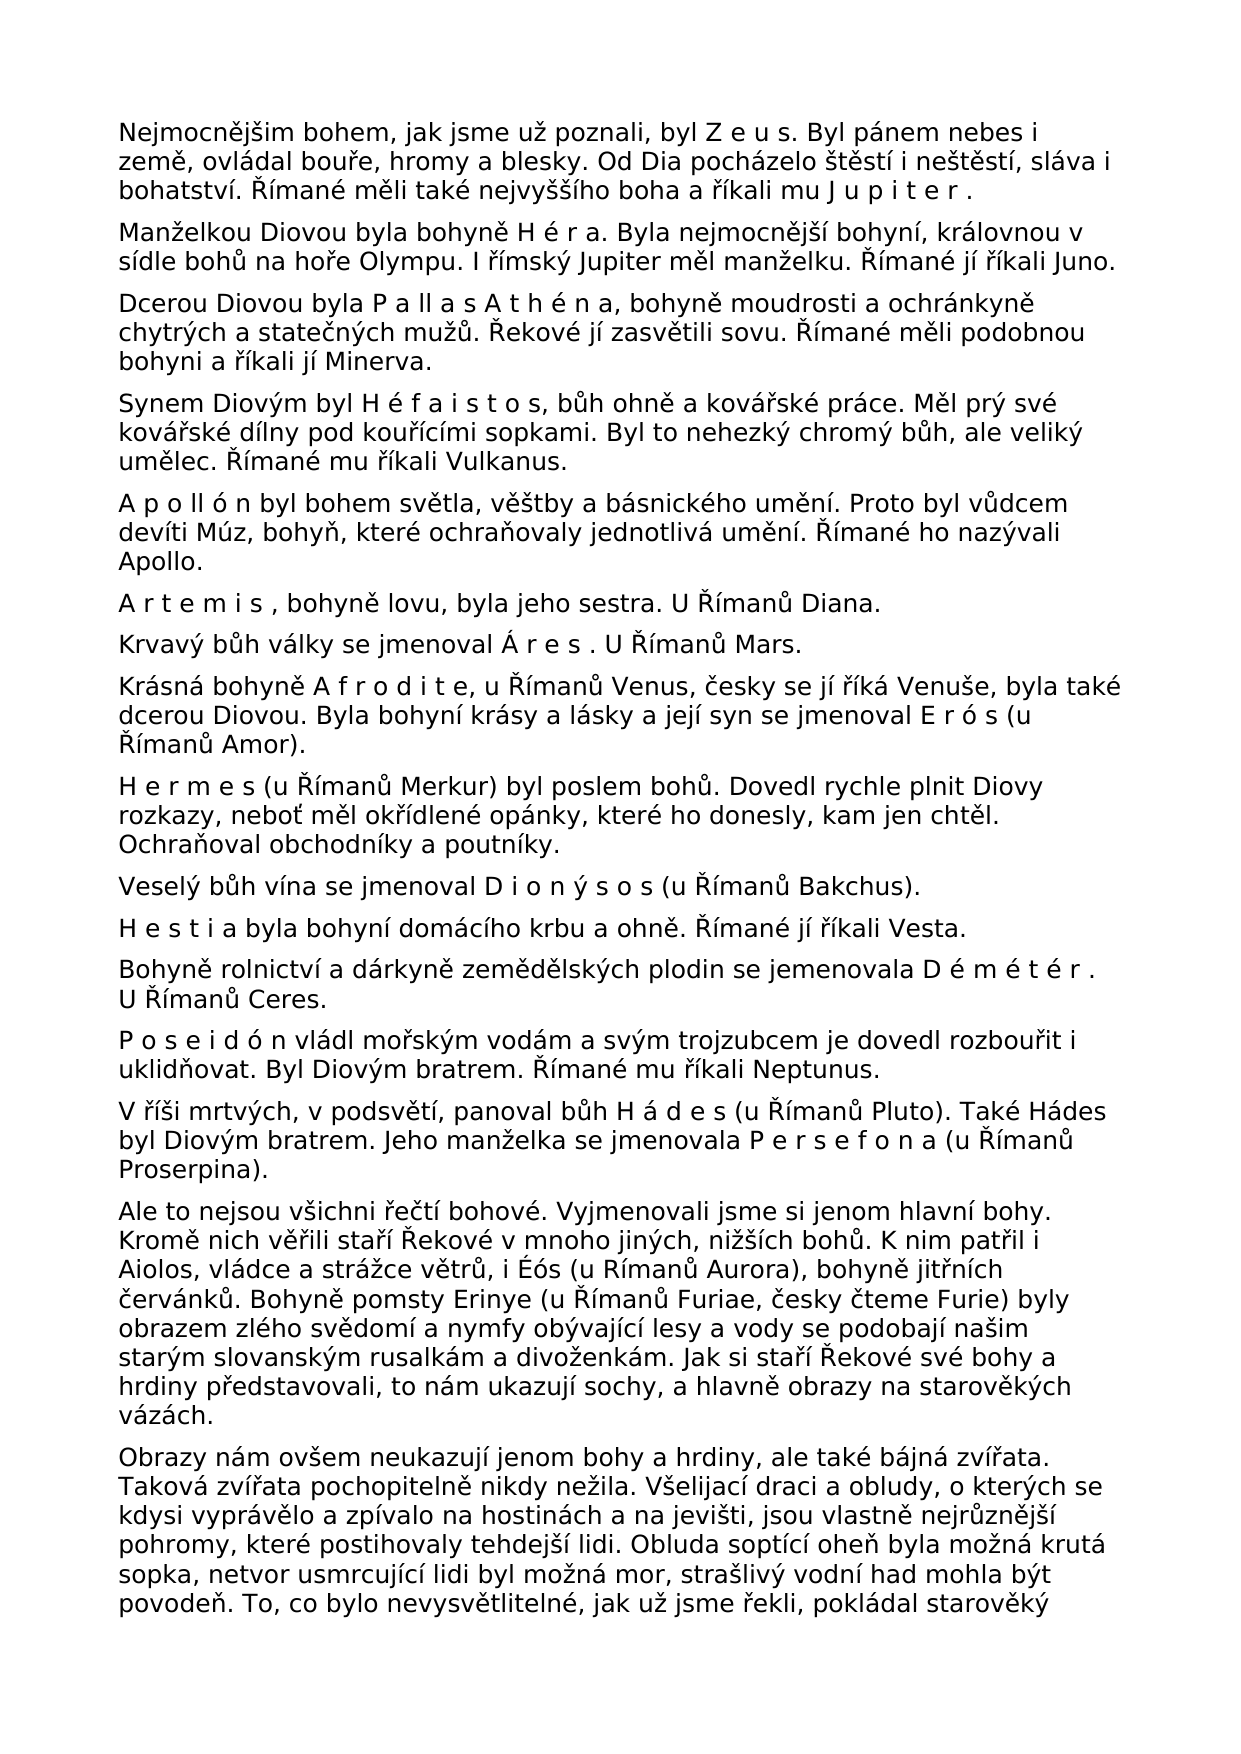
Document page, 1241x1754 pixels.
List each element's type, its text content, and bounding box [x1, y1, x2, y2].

text A p o ll ó n byl bohem světla, věštby a básnického umění. Proto byl vůdcem devíti Múz, bohyň, které ochraňovaly jednotlivá umění. Římané ho nazývali Apollo. [118, 489, 1122, 576]
text A r t e m i s , bohyně lovu, byla jeho sestra. U Římanů Diana. [118, 589, 1122, 618]
text H e s t i a byla bohyní domácího krbu a ohně. Římané jí říkali Vesta. [118, 914, 1122, 943]
text Manželkou Diovou byla bohyně H é r a. Byla nejmocnější bohyní, královnou v sídle bohů na hoře Olympu. I římský Jupiter měl manželku. Římané jí říkali Juno. [118, 218, 1122, 276]
text H e r m e s (u Římanů Merkur) byl poslem bohů. Dovedl rychle plnit Diovy rozkazy, neboť měl okřídlené opánky, které ho donesly, kam jen chtěl. Ochraňoval obchodníky a poutníky. [118, 772, 1122, 860]
text Nejmocnějšim bohem, jak jsme už poznali, byl Z e u s. Byl pánem nebes i země, ovládal bouře, hromy a blesky. Od Dia pocházelo štěstí i neštěstí, sláva i bohatství. Římané měli také nejvyššího boha a říkali mu J u p i t e r . [118, 118, 1122, 206]
text Veselý bůh vína se jmenoval D i o n ý s o s (u Římanů Bakchus). [118, 872, 1122, 901]
text P o s e i d ó n vládl mořským vodám a svým trojzubcem je dovedl rozbouřit i uklidňovat. Byl Diovým bratrem. Římané mu říkali Neptunus. [118, 1026, 1122, 1085]
text Krvavý bůh války se jmenoval Á r e s . U Římanů Mars. [118, 631, 1122, 660]
text Ale to nejsou všichni řečtí bohové. Vyjmenovali jsme si jenom hlavní bohy. Kromě nich věřili staří Řekové v mnoho jiných, nižších bohů. K nim patřil i Aiolos, vládce a strážce větrů, i Éós (u Rímanů Aurora), bohyně jitřních červánků. Bohyně pomsty Erinye (u Římanů Furiae, česky čteme Furie) byly obrazem zlého svědomí a nymfy obývající lesy a vody se podobají našim starým slovanským rusalkám a divoženkám. Jak si staří Řekové své bohy a hrdiny představovali, to nám ukazují sochy, a hlavně obrazy na starověkých vázách. [118, 1197, 1122, 1431]
text Dcerou Diovou byla P a ll a s A t h é n a, bohyně moudrosti a ochránkyně chytrých a statečných mužů. Řekové jí zasvětili sovu. Římané měli podobnou bohyni a říkali jí Minerva. [118, 289, 1122, 376]
text V říši mrtvých, v podsvětí, panoval bůh H á d e s (u Římanů Pluto). Také Hádes byl Diovým bratrem. Jeho manželka se jmenovala P e r s e f o n a (u Římanů Proserpina). [118, 1097, 1122, 1185]
text Obrazy nám ovšem neukazují jenom bohy a hrdiny, ale také bájná zvířata. Taková zvířata pochopitelně nikdy nežila. Všelijací draci a obludy, o kterých se kdysi vyprávělo a zpívalo na hostinách a na jevišti, jsou vlastně nejrůznější pohromy, které postihovaly tehdejší lidi. Obluda soptící oheň byla možná krutá sopka, netvor usmrcující lidi byl možná mor, strašlivý vodní had mohla být povodeň. To, co bylo nevysvětlitelné, jak už jsme řekli, pokládal starověký [118, 1443, 1122, 1618]
text Krásná bohyně A f r o d i t e, u Římanů Venus, česky se jí říká Venuše, byla také dcerou Diovou. Byla bohyní krásy a lásky a její syn se jmenoval E r ó s (u Římanů Amor). [118, 672, 1122, 760]
text Bohyně rolnictví a dárkyně zemědělských plodin se jemenovala D é m é t é r . U Římanů Ceres. [118, 956, 1122, 1014]
text Synem Diovým byl H é f a i s t o s, bůh ohně a kovářské práce. Měl prý své kovářské dílny pod kouřícími sopkami. Byl to nehezký chromý bůh, ale veliký umělec. Římané mu říkali Vulkanus. [118, 389, 1122, 476]
